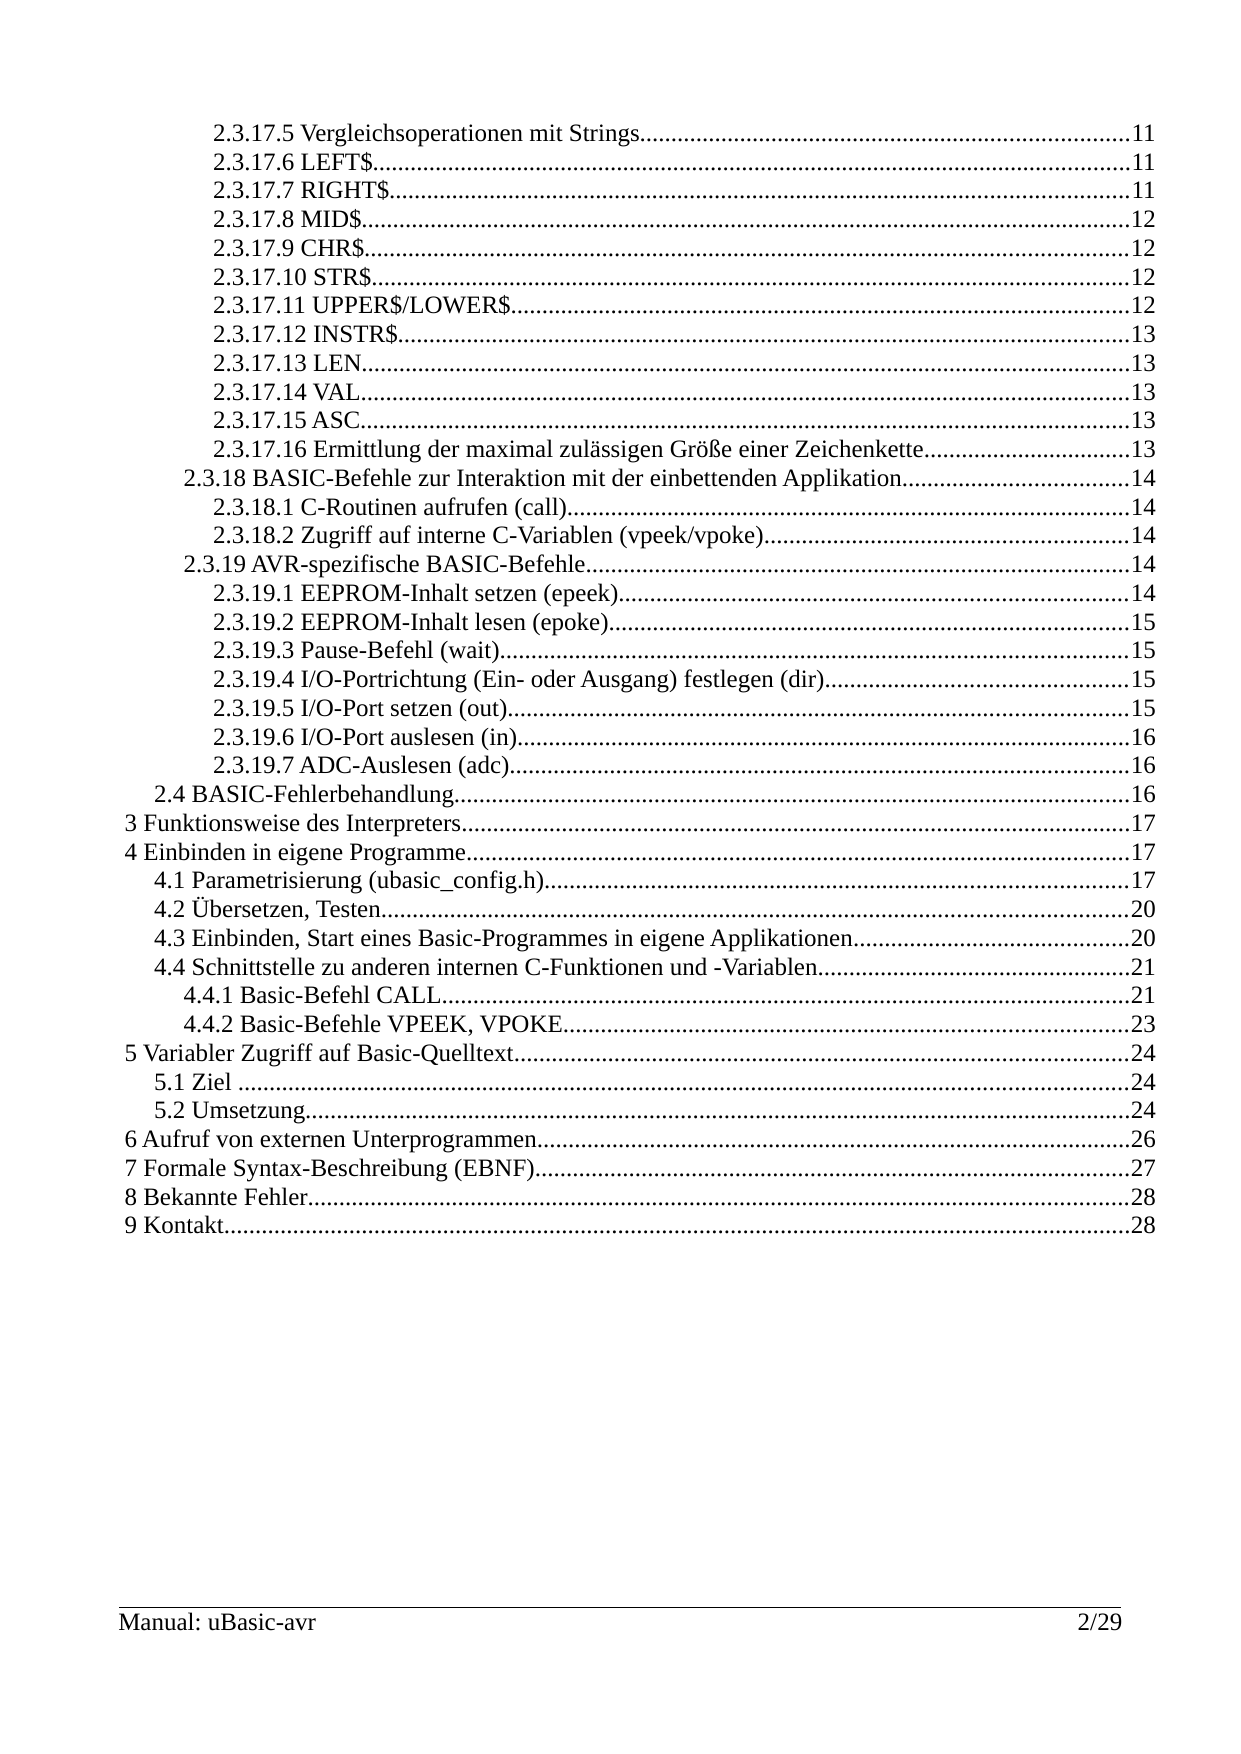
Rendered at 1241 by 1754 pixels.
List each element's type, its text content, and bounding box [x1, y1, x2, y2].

text 2.3.18.1 C-Routinen aufrufen (call) 14 [207, 492, 1156, 521]
text 4.3 Einbinden, Start eines Basic-Programmes in eigene Applikationen 20 [148, 923, 1156, 952]
text 7 Formale Syntax-Beschreibung (EBNF) 27 [118, 1153, 1156, 1182]
text 2.3.17.13 LEN 13 [207, 348, 1156, 377]
text 5.1 Ziel 24 [148, 1067, 1156, 1096]
text 2.3.17.12 INSTR$ 13 [207, 319, 1156, 348]
text 3 Funktionsweise des Interpreters 17 [118, 808, 1156, 837]
text 5 Variabler Zugriff auf Basic-Quelltext 24 [118, 1038, 1156, 1067]
text 2.3.19.4 I/O-Portrichtung (Ein- oder Ausgang) festlegen (dir) 15 [207, 664, 1156, 693]
text 2.3.17.16 Ermittlung der maximal zulässigen Größe einer Zeichenkette 13 [207, 434, 1156, 463]
text 2.3.17.14 VAL 13 [207, 377, 1156, 406]
text 2.3.19.6 I/O-Port auslesen (in) 16 [207, 722, 1156, 751]
text 2.3.19.2 EEPROM-Inhalt lesen (epoke) 15 [207, 607, 1156, 636]
text 2.3.19.1 EEPROM-Inhalt setzen (epeek) 14 [207, 578, 1156, 607]
text 5.2 Umsetzung 24 [148, 1096, 1156, 1124]
text 2.3.17.5 Vergleichsoperationen mit Strings 11 [207, 118, 1156, 147]
text 2.3.17.6 LEFT$ 11 [207, 147, 1156, 176]
text 9 Kontakt 28 [118, 1211, 1156, 1239]
text 4.1 Parametrisierung (ubasic_config.h) 17 [148, 866, 1156, 894]
text 4 Einbinden in eigene Programme 17 [118, 837, 1156, 866]
text 2.3.19.7 ADC-Auslesen (adc) 16 [207, 751, 1156, 779]
text 2.3.18 BASIC-Befehle zur Interaktion mit der einbettenden Applikation 14 [177, 463, 1156, 492]
text 2.3.19.3 Pause-Befehl (wait) 15 [207, 636, 1156, 664]
text 2.3.19.5 I/O-Port setzen (out) 15 [207, 693, 1156, 722]
text 6 Aufruf von externen Unterprogrammen 26 [118, 1124, 1156, 1153]
text 2.3.17.9 CHR$ 12 [207, 233, 1156, 262]
text 2.3.17.15 ASC 13 [207, 406, 1156, 434]
text 4.4.2 Basic-Befehle VPEEK, VPOKE 23 [177, 1009, 1156, 1038]
text 2.3.18.2 Zugriff auf interne C-Variablen (vpeek/vpoke) 14 [207, 521, 1156, 549]
text 2.3.19 AVR-spezifische BASIC-Befehle 14 [177, 549, 1156, 578]
text 2.4 BASIC-Fehlerbehandlung 16 [148, 779, 1156, 808]
text 2.3.17.7 RIGHT$ 11 [207, 176, 1156, 204]
text 2.3.17.11 UPPER$/LOWER$ 12 [207, 291, 1156, 319]
text 8 Bekannte Fehler 28 [118, 1182, 1156, 1211]
text 4.2 Übersetzen, Testen 20 [148, 894, 1156, 923]
text 2.3.17.10 STR$ 12 [207, 262, 1156, 291]
text 2.3.17.8 MID$ 12 [207, 204, 1156, 233]
text 4.4.1 Basic-Befehl CALL 21 [177, 981, 1156, 1009]
text 4.4 Schnittstelle zu anderen internen C-Funktionen und -Variablen 21 [148, 952, 1156, 981]
